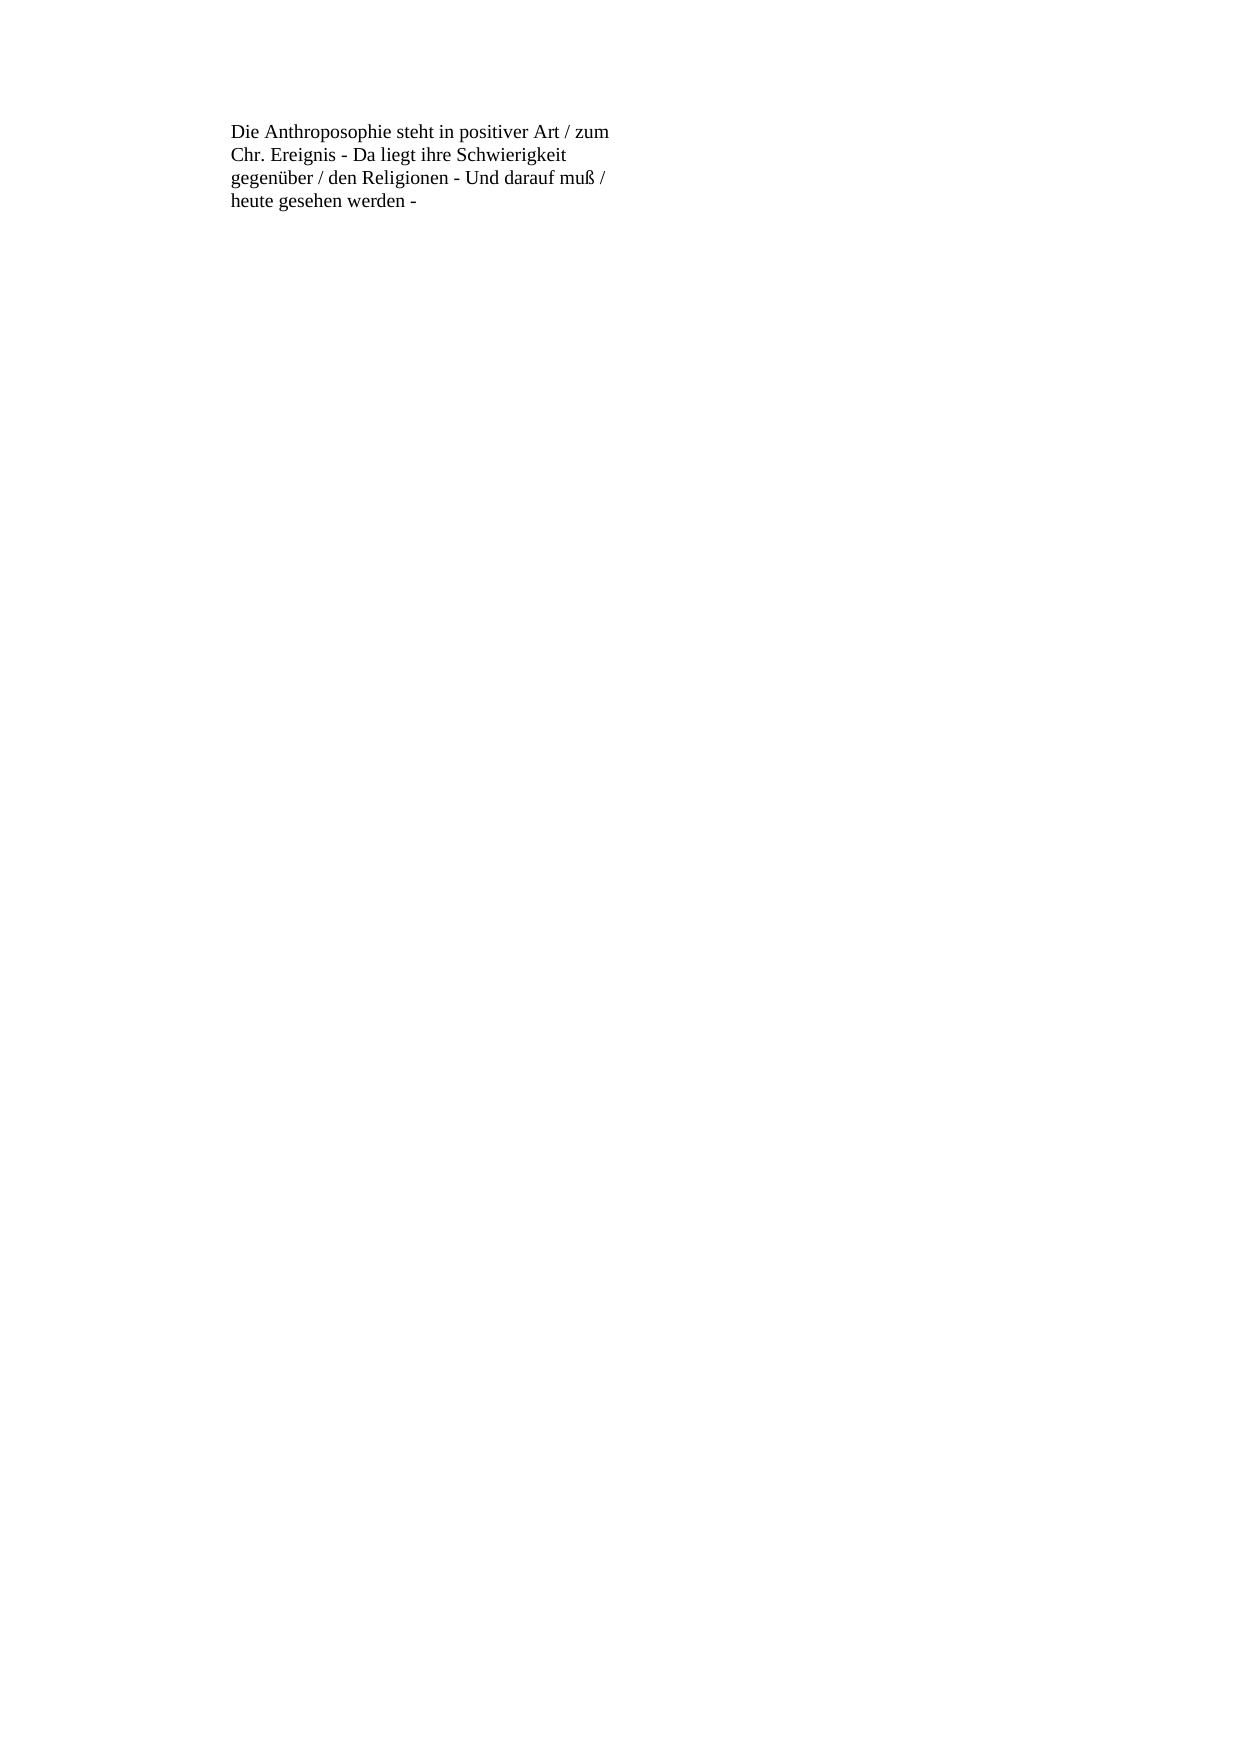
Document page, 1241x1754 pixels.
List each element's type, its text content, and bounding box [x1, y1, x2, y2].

text Die Anthroposophie steht in positiver Art / zum Chr. Ereignis - Da liegt ihre Schwierigkeit gegenüber / den Religionen - Und darauf muß / heute gesehen werden - [231, 121, 609, 212]
